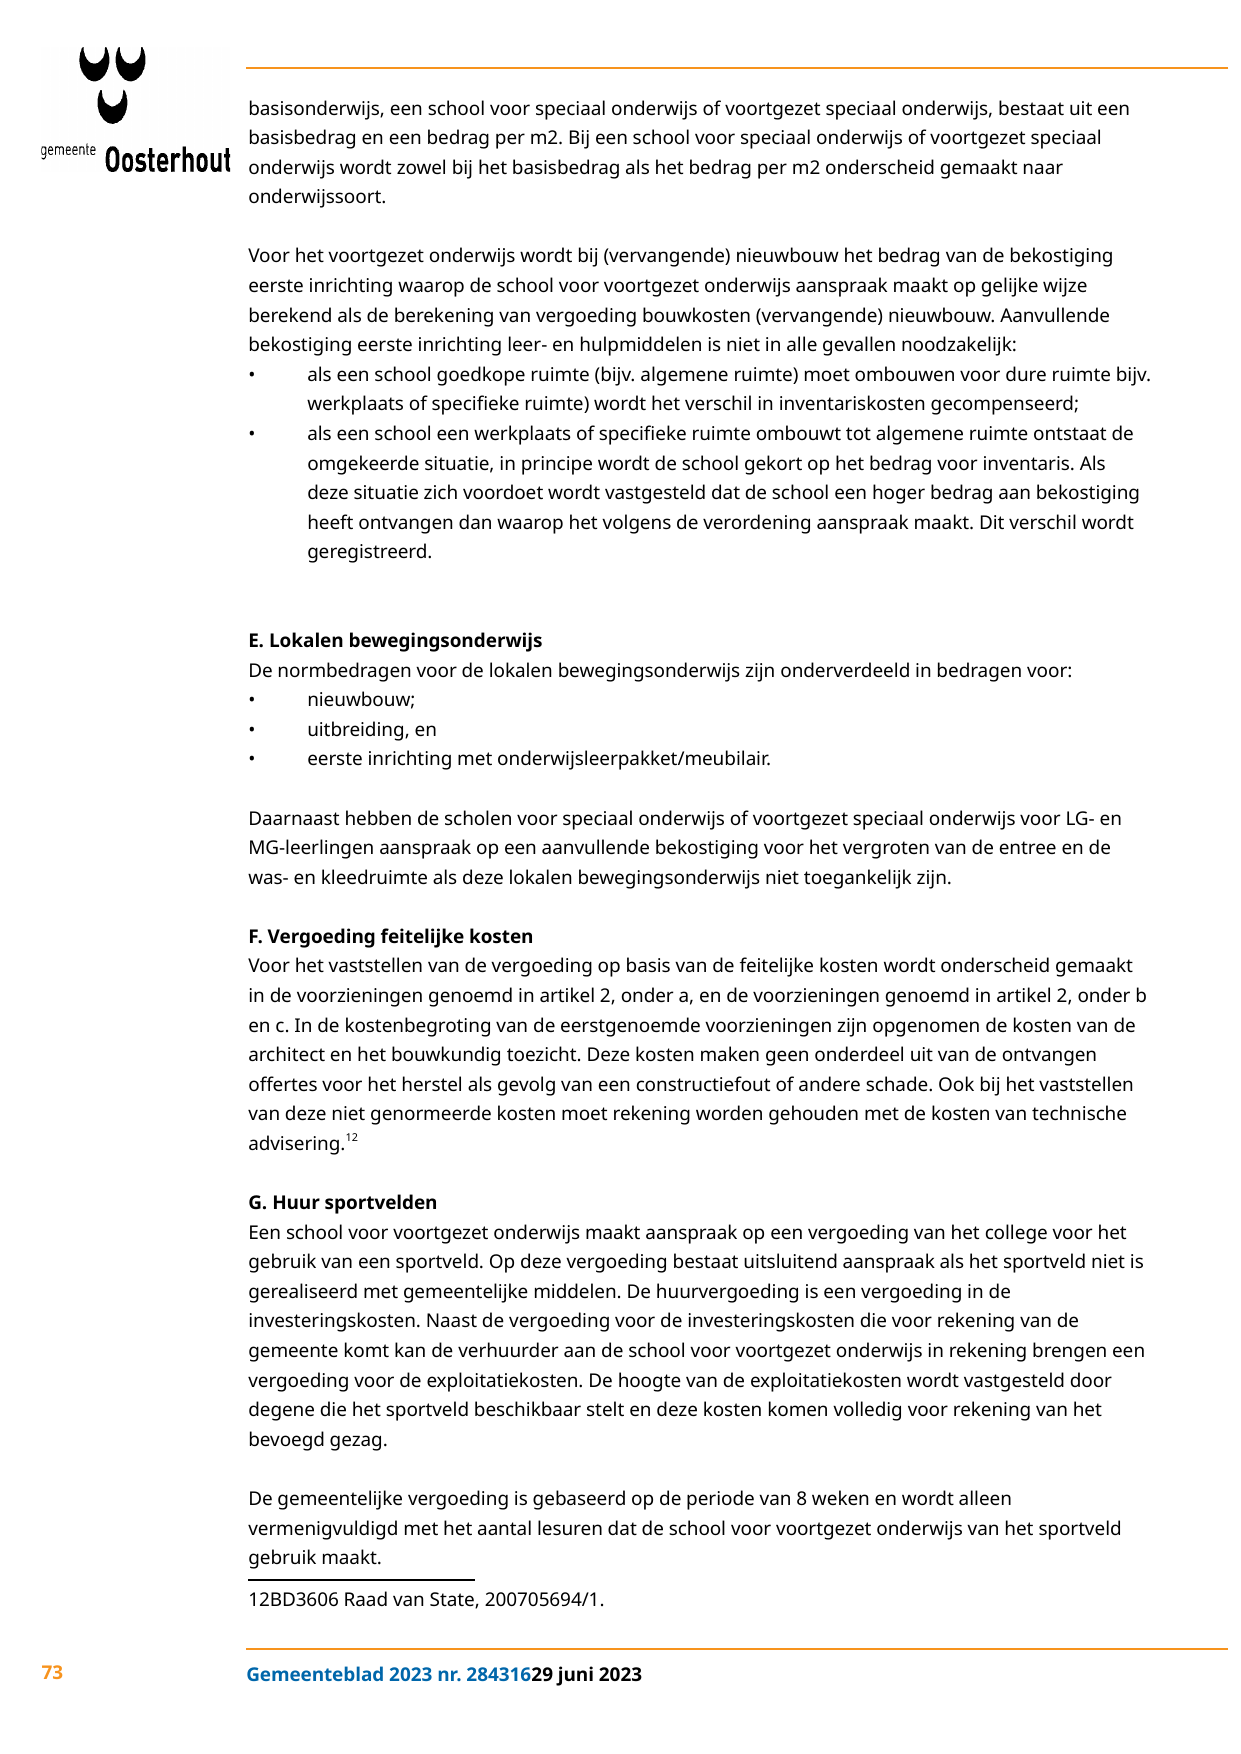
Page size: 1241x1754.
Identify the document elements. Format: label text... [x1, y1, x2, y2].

list eerste inrichting met onderwijsleerpakket/meubilair. [248, 746, 1152, 771]
list als een school goedkope ruimte (bijv. algemene ruimte) moet ombouwen voor dure ruimte bijv. werkplaats of specifieke ruimte) wordt het verschil in inventariskosten gecompenseerd; [248, 361, 1152, 416]
text Voor het vaststellen van de vergoeding op basis van de feitelijke kosten wordt onderscheid gemaakt in de voorzieningen genoemd in artikel 2, onder a, en de voorzieningen genoemd in artikel 2, onder b en c. In de kostenbegroting van de eerstgenoemde voorzieningen zijn opgenomen de kosten van de architect en het bouwkundig toezicht. Deze kosten maken geen onderdeel uit van de ontvangen offertes voor het herstel als gevolg van een constructiefout of andere schade. Ook bij het vaststellen van deze niet genormeerde kosten moet rekening worden gehouden met de kosten van technische advisering. [248, 953, 1152, 1156]
text G. Huur sportvelden [248, 1189, 1152, 1215]
text De normbedragen voor de lokalen bewegingsonderwijs zijn onderverdeeld in bedragen voor: [248, 657, 1152, 683]
text Voor het voortgezet onderwijs wordt bij (vervangende) nieuwbouw het bedrag van de bekostiging eerste inrichting waarop de school voor voortgezet onderwijs aanspraak maakt op gelijke wijze berekend als de berekening van vergoeding bouwkosten (vervangende) nieuwbouw. Aanvullende bekostiging eerste inrichting leer- en hulpmiddelen is niet in alle gevallen noodzakelijk: [248, 243, 1152, 357]
text Daarnaast hebben de scholen voor speciaal onderwijs of voortgezet speciaal onderwijs voor LG- en MG-leerlingen aanspraak op een aanvullende bekostiging voor het vergroten van de entree en de was- en kleedruimte als deze lokalen bewegingsonderwijs niet toegankelijk zijn. [248, 805, 1152, 890]
text Een school voor voortgezet onderwijs maakt aanspraak op een vergoeding van het college voor het gebruik van een sportveld. Op deze vergoeding bestaat uitsluitend aanspraak als het sportveld niet is gerealiseerd met gemeentelijke middelen. De huurvergoeding is een vergoeding in de investeringskosten. Naast de vergoeding voor de investeringskosten die voor rekening van de gemeente komt kan de verhuurder aan de school voor voortgezet onderwijs in rekening brengen een vergoeding voor de exploitatiekosten. De hoogte van de exploitatiekosten wordt vastgesteld door degene die het sportveld beschikbaar stelt en deze kosten komen volledig voor rekening van het bevoegd gezag. [248, 1219, 1152, 1452]
text E. Lokalen bewegingsonderwijs [248, 627, 1152, 653]
list nieuwbouw; [248, 686, 1152, 712]
text De gemeentelijke vergoeding is gebaseerd op de periode van 8 weken en wordt alleen vermenigvuldigd met het aantal lesuren dat de school voor voortgezet onderwijs van het sportveld gebruik maakt. [248, 1485, 1152, 1570]
list uitbreiding, en [248, 716, 1152, 742]
text F. Vergoeding feitelijke kosten [248, 923, 1152, 949]
list als een school een werkplaats of specifieke ruimte ombouwt tot algemene ruimte ontstaat de omgekeerde situatie, in principe wordt de school gekort op het bedrag voor inventaris. Als deze situatie zich voordoet wordt vastgesteld dat de school een hoger bedrag aan bekostiging heeft ontvangen dan waarop het volgens de verordening aanspraak maakt. Dit verschil wordt geregistreerd. [248, 420, 1152, 564]
text basisonderwijs, een school voor speciaal onderwijs of voortgezet speciaal onderwijs, bestaat uit een basisbedrag en een bedrag per m2. Bij een school voor speciaal onderwijs of voortgezet speciaal onderwijs wordt zowel bij het basisbedrag als het bedrag per m2 onderscheid gemaakt naar onderwijssoort. [248, 95, 1152, 209]
text BD3606 Raad van State, 200705694/1. [248, 1586, 1152, 1612]
picture [41, 47, 231, 172]
